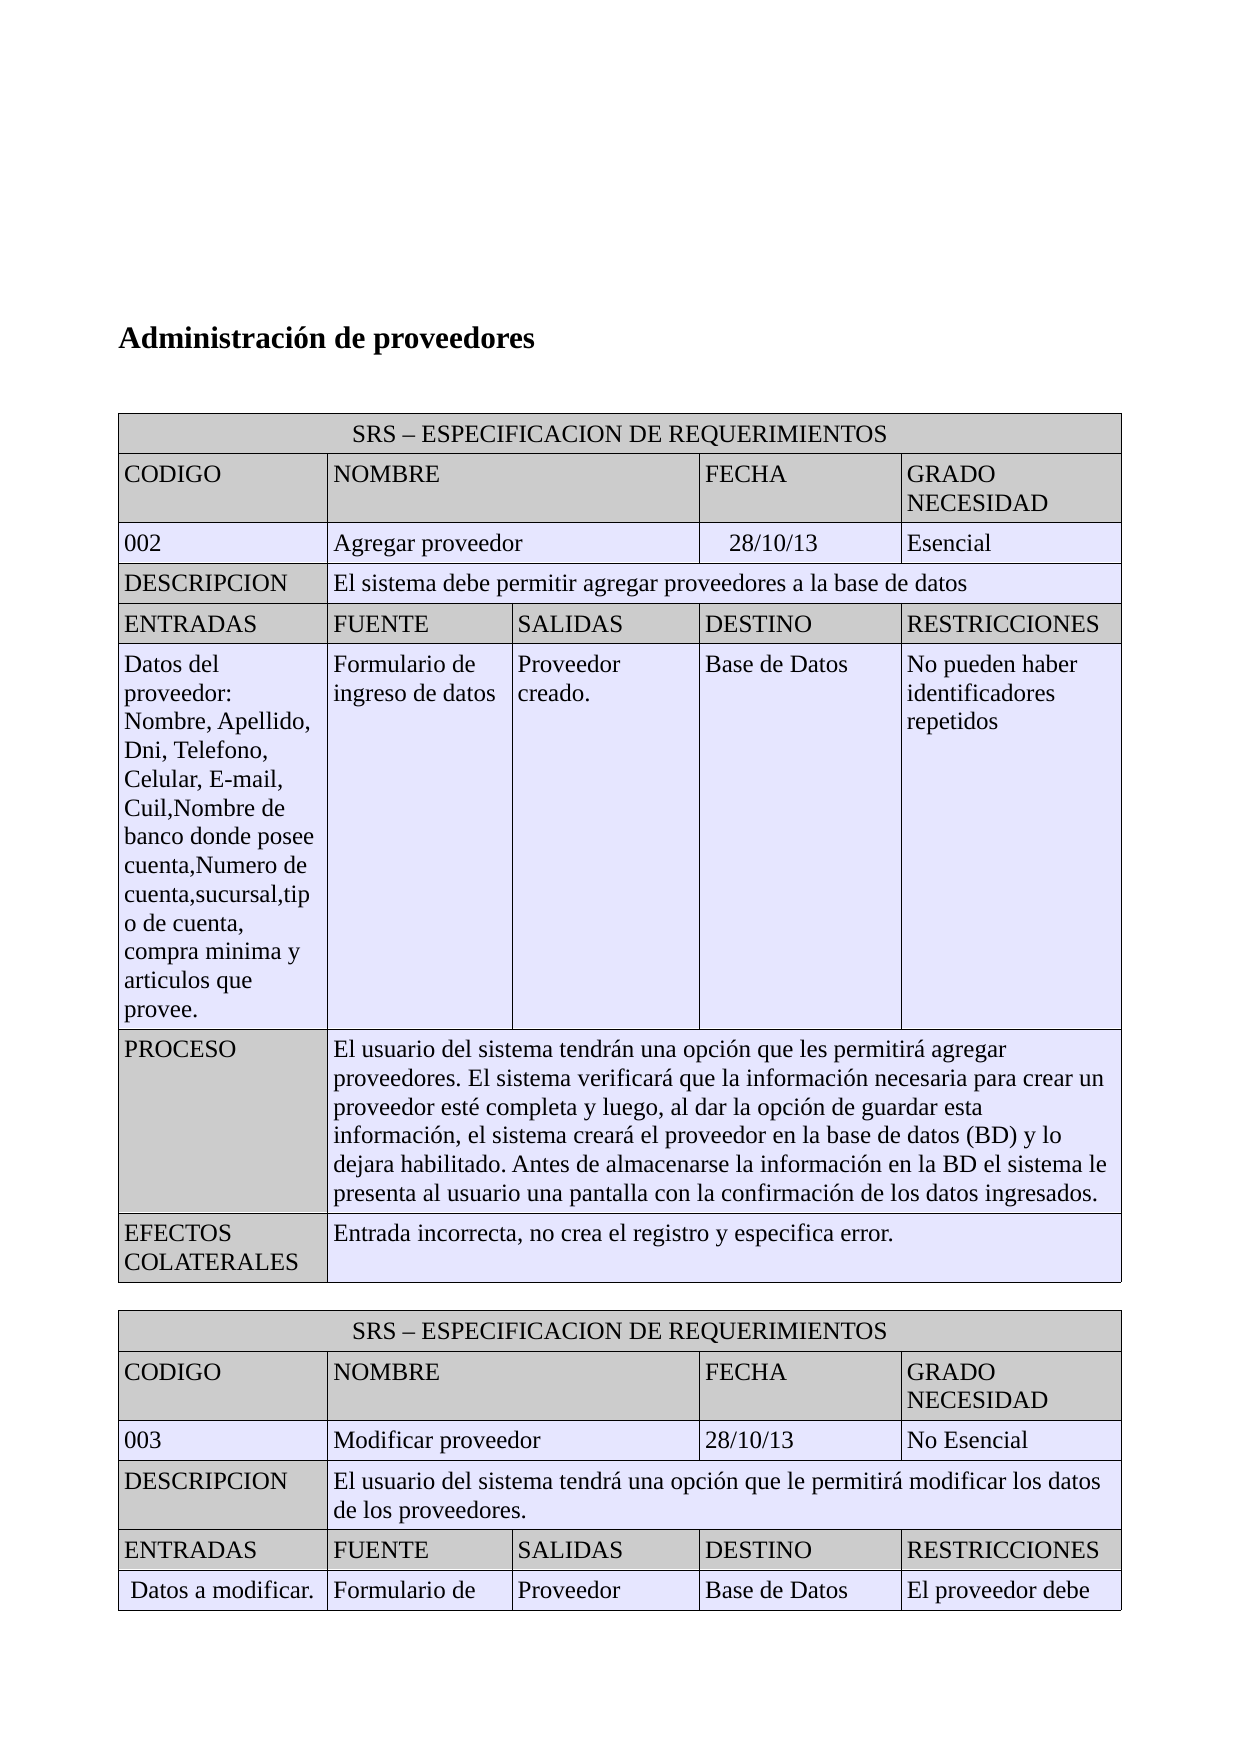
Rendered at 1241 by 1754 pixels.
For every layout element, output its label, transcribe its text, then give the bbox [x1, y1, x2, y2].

table_cell FECHA [700, 454, 901, 522]
table_header SRS – ESPECIFICACION DE REQUERIMIENTOS [119, 1311, 1121, 1351]
table_cell SALIDAS [513, 604, 699, 643]
table_cell 28/10/13 [700, 523, 901, 562]
table_cell Esencial [902, 523, 1121, 562]
table_cell Entrada incorrecta, no crea el registro y especifica error. [328, 1214, 1121, 1282]
table_cell No pueden haber identificadores repetidos [902, 644, 1121, 1028]
table_cell Formulario de ingreso de datos [328, 644, 512, 1028]
table_cell Datos del proveedor: Nombre, Apellido, Dni, Telefono, Celular, E-mail, Cuil,Nombre de banco donde posee cuenta,Numero de cuenta,sucursal,tipo de cuenta, compra minima y articulos que provee. [119, 644, 327, 1028]
table_cell PROCESO [119, 1030, 327, 1212]
table_cell 003 [119, 1421, 327, 1460]
table_cell 28/10/13 [700, 1421, 901, 1460]
table_cell Base de Datos [700, 1571, 901, 1610]
table_cell Proveedor [513, 1571, 699, 1610]
table_cell SALIDAS [513, 1530, 699, 1569]
table_cell DESCRIPCION [119, 564, 327, 603]
table_cell NOMBRE [328, 454, 699, 522]
table_cell DESCRIPCION [119, 1461, 327, 1529]
table_header SRS – ESPECIFICACION DE REQUERIMIENTOS [119, 414, 1121, 453]
table_cell Modificar proveedor [328, 1421, 699, 1460]
table_cell FECHA [700, 1352, 901, 1420]
table_cell RESTRICCIONES [902, 1530, 1121, 1569]
table_cell FUENTE [328, 604, 512, 643]
table_cell Agregar proveedor [328, 523, 699, 562]
table_cell Proveedor creado. [513, 644, 699, 1028]
table_cell EFECTOS COLATERALES [119, 1214, 327, 1282]
table_cell DESTINO [700, 1530, 901, 1569]
table_cell No Esencial [902, 1421, 1121, 1460]
table_cell GRADO NECESIDAD [902, 1352, 1121, 1420]
table_cell FUENTE [328, 1530, 512, 1569]
table_cell El sistema debe permitir agregar proveedores a la base de datos [328, 564, 1121, 603]
table_cell DESTINO [700, 604, 901, 643]
table_cell Datos a modificar. [119, 1571, 327, 1610]
table_cell CODIGO [119, 1352, 327, 1420]
table_cell El proveedor debe [902, 1571, 1121, 1610]
table_cell El usuario del sistema tendrán una opción que les permitirá agregar proveedores. El sistema verificará que la información necesaria para crear un proveedor esté completa y luego, al dar la opción de guardar esta información, el sistema creará el proveedor en la base de datos (BD) y lo dejara habilitado. Antes de almacenarse la información en la BD el sistema le presenta al usuario una pantalla con la confirmación de los datos ingresados. [328, 1030, 1121, 1212]
table_cell CODIGO [119, 454, 327, 522]
table_cell ENTRADAS [119, 604, 327, 643]
table_cell ENTRADAS [119, 1530, 327, 1569]
table_cell 002 [119, 523, 327, 562]
table_cell NOMBRE [328, 1352, 699, 1420]
table_cell Formulario de [328, 1571, 512, 1610]
table_cell GRADO NECESIDAD [902, 454, 1121, 522]
text Administración de proveedores [118, 319, 1122, 355]
table_cell El usuario del sistema tendrá una opción que le permitirá modificar los datos de los proveedores. [328, 1461, 1121, 1529]
table_cell RESTRICCIONES [902, 604, 1121, 643]
table_cell Base de Datos [700, 644, 901, 1028]
